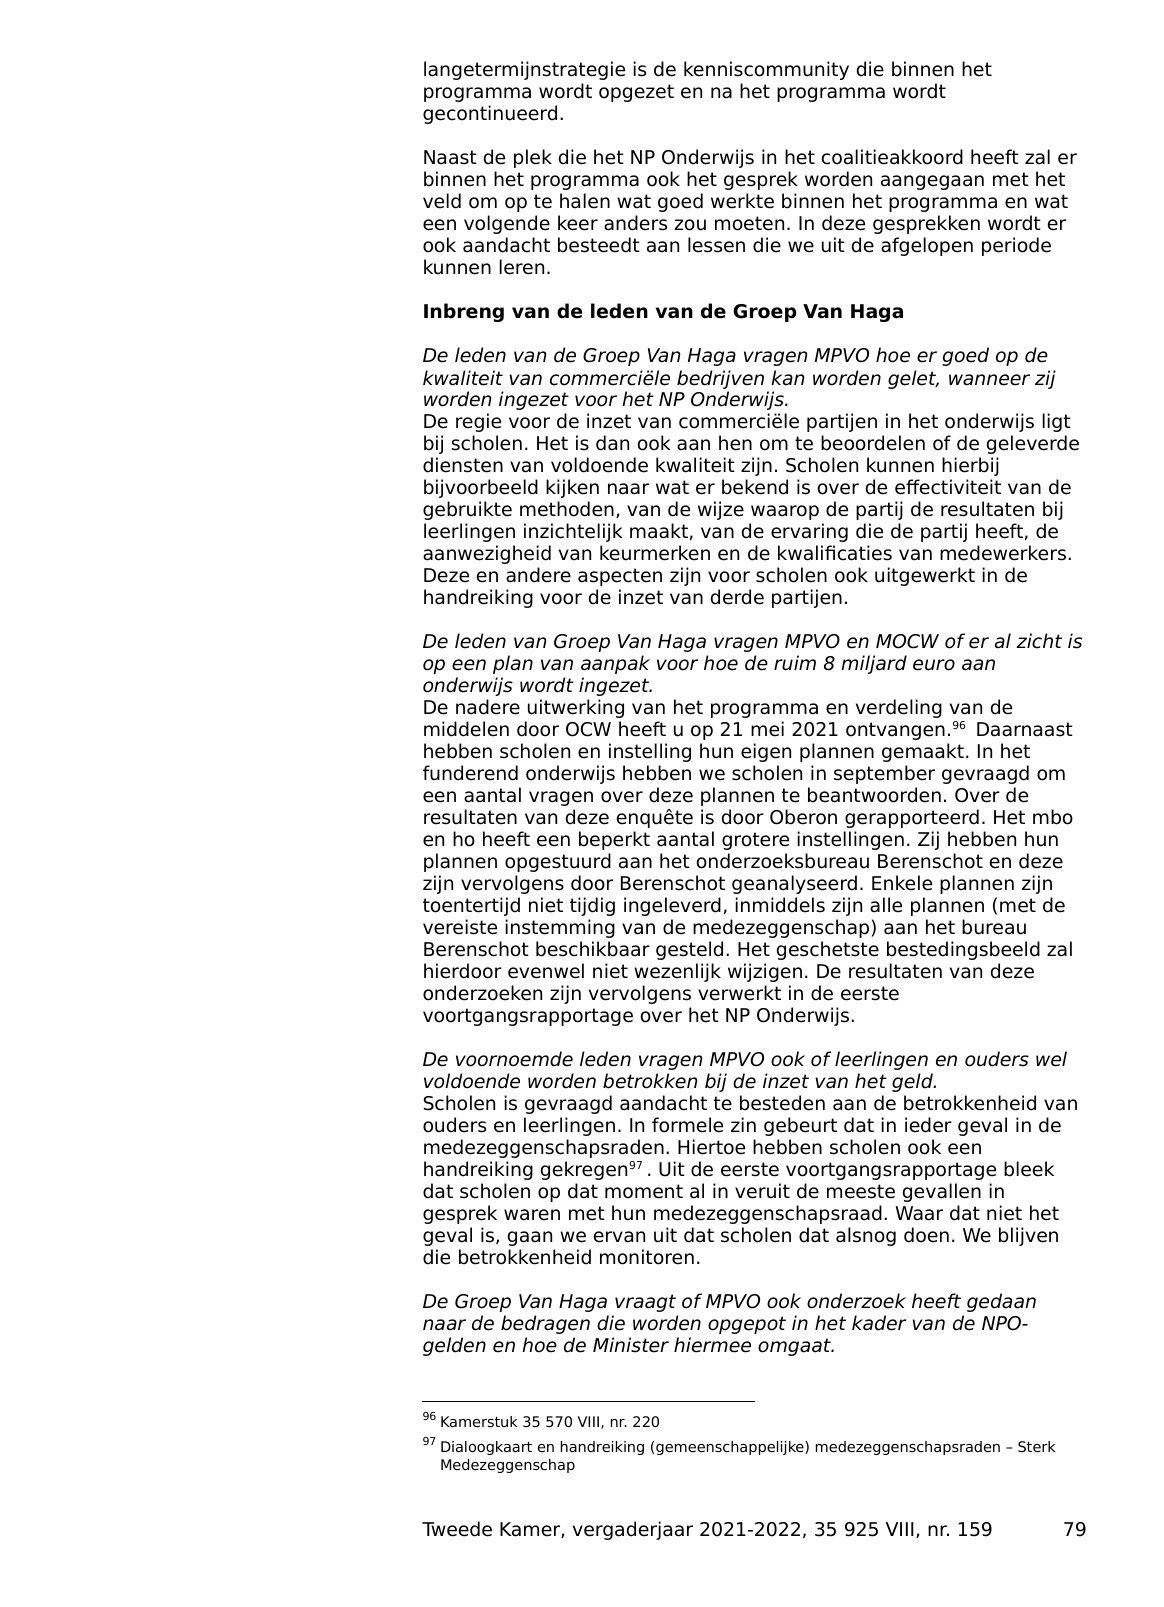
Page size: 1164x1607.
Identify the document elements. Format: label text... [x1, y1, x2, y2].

text Scholen is gevraagd aandacht te besteden aan de betrokkenheid van ouders en leerlingen. In formele zin gebeurt dat in ieder geval in de medezeggenschapsraden. Hiertoe hebben scholen ook een handreiking gekregen. Uit de eerste voortgangsrapportage bleek dat scholen op dat moment al in veruit de meeste gevallen in gesprek waren met hun medezeggenschapsraad. Waar dat niet het geval is, gaan we ervan uit dat scholen dat alsnog doen. We blijven die betrokkenheid monitoren. [422, 1093, 1087, 1269]
text langetermijnstrategie is de kenniscommunity die binnen het programma wordt opgezet en na het programma wordt gecontinueerd. [422, 59, 1087, 125]
text De leden van Groep Van Haga vragen MPVO en MOCW of er al zicht is op een plan van aanpak voor hoe de ruim 8 miljard euro aan onderwijs wordt ingezet. [422, 631, 1087, 697]
text De voornoemde leden vragen MPVO ook of leerlingen en ouders wel voldoende worden betrokken bij de inzet van het geld. [422, 1049, 1087, 1093]
text De nadere uitwerking van het programma en verdeling van de middelen door OCW heeft u op 21 mei 2021 ontvangen. Daarnaast hebben scholen en instelling hun eigen plannen gemaakt. In het funderend onderwijs hebben we scholen in september gevraagd om een aantal vragen over deze plannen te beantwoorden. Over de resultaten van deze enquête is door Oberon gerapporteerd. Het mbo en ho heeft een beperkt aantal grotere instellingen. Zij hebben hun plannen opgestuurd aan het onderzoeksbureau Berenschot en deze zijn vervolgens door Berenschot geanalyseerd. Enkele plannen zijn toentertijd niet tijdig ingeleverd, inmiddels zijn alle plannen (met de vereiste instemming van de medezeggenschap) aan het bureau Berenschot beschikbaar gesteld. Het geschetste bestedingsbeeld zal hierdoor evenwel niet wezenlijk wijzigen. De resultaten van deze onderzoeken zijn vervolgens verwerkt in de eerste voortgangsrapportage over het NP Onderwijs. [422, 697, 1087, 1027]
text De regie voor de inzet van commerciële partijen in het onderwijs ligt bij scholen. Het is dan ook aan hen om te beoordelen of de geleverde diensten van voldoende kwaliteit zijn. Scholen kunnen hierbij bijvoorbeeld kijken naar wat er bekend is over de effectiviteit van de gebruikte methoden, van de wijze waarop de partij de resultaten bij leerlingen inzichtelijk maakt, van de ervaring die de partij heeft, de aanwezigheid van keurmerken en de kwalificaties van medewerkers. Deze en andere aspecten zijn voor scholen ook uitgewerkt in de handreiking voor de inzet van derde partijen. [422, 411, 1087, 609]
text De leden van de Groep Van Haga vragen MPVO hoe er goed op de kwaliteit van commerciële bedrijven kan worden gelet, wanneer zij worden ingezet voor het NP Onderwijs. [422, 345, 1087, 411]
text Kamerstuk 35 570 VIII, nr. 220 [422, 1410, 1087, 1432]
text Naast de plek die het NP Onderwijs in het coalitieakkoord heeft zal er binnen het programma ook het gesprek worden aangegaan met het veld om op te halen wat goed werkte binnen het programma en wat een volgende keer anders zou moeten. In deze gesprekken wordt er ook aandacht besteedt aan lessen die we uit de afgelopen periode kunnen leren. [422, 147, 1087, 279]
subtitle Inbreng van de leden van de Groep Van Haga [422, 301, 1087, 323]
text Dialoogkaart en handreiking (gemeenschappelijke) medezeggenschapsraden – Sterk Medezeggenschap [422, 1435, 1087, 1474]
text De Groep Van Haga vraagt of MPVO ook onderzoek heeft gedaan naar de bedragen die worden opgepot in het kader van de NPO-gelden en hoe de Minister hiermee omgaat. [422, 1291, 1087, 1357]
